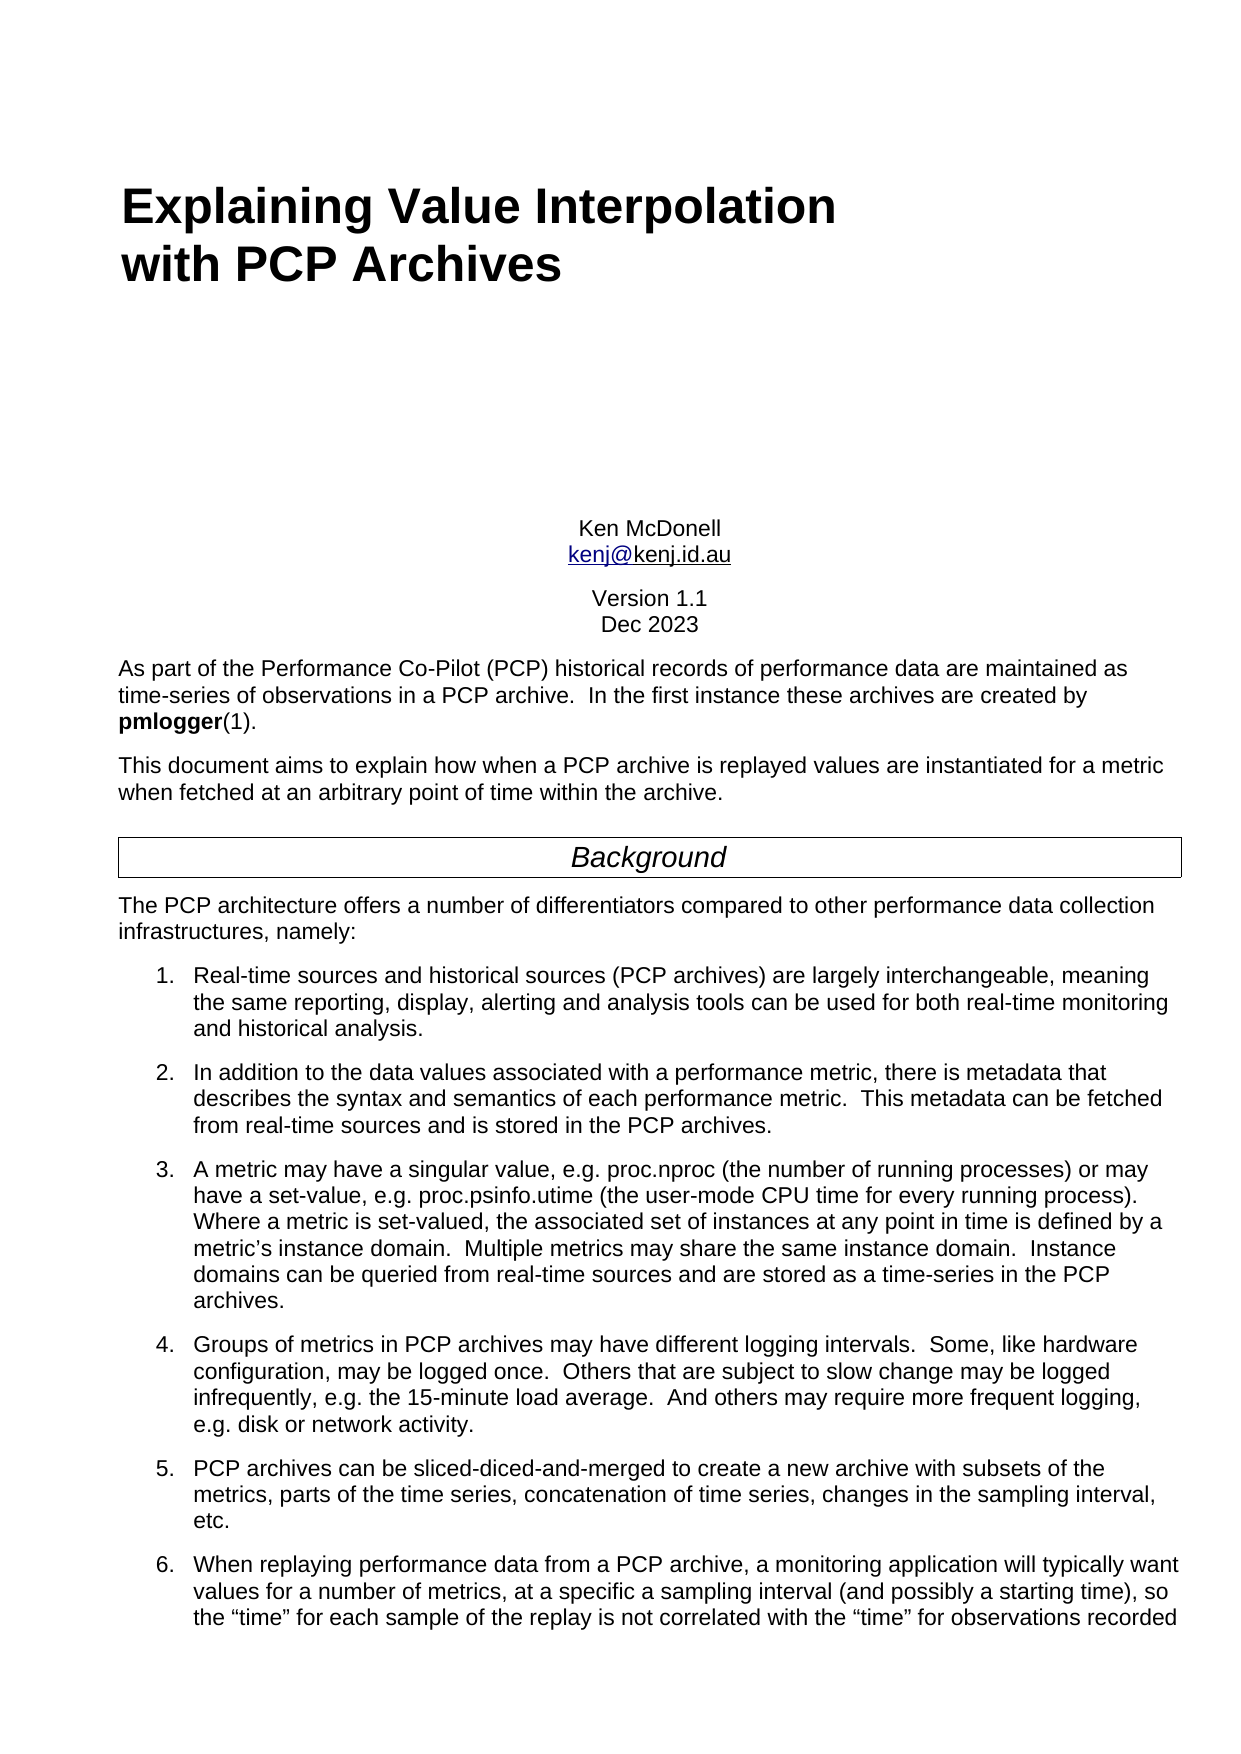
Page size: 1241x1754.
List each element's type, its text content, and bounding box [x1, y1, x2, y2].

list A metric may have a singular value, e.g. proc.nproc (the number of running processes) or may have a set-value, e.g. proc.psinfo.utime (the user-mode CPU time for every running process). Where a metric is set-valued, the associated set of instances at any point in time is defined by a metric’s instance domain. Multiple metrics may share the same instance domain. Instance domains can be queried from real-time sources and are stored as a time-series in the PCP archives. [156, 1156, 1181, 1314]
text The PCP architecture offers a number of differentiators compared to other performance data collection infrastructures, namely: [118, 892, 1181, 944]
text This document aims to explain how when a PCP archive is replayed values are instantiated for a metric when fetched at an arbitrary point of time within the archive. [118, 752, 1181, 805]
list Groups of metrics in PCP archives may have different logging intervals. Some, like hardware configuration, may be logged once. Others that are subject to slow change may be logged infrequently, e.g. the 15-minute load average. And others may require more frequent logging, e.g. disk or network activity. [156, 1331, 1181, 1437]
list PCP archives can be sliced-diced-and-merged to create a new archive with subsets of the metrics, parts of the time series, concatenation of time series, changes in the sampling interval, etc. [156, 1454, 1181, 1534]
text Dec 2023 [118, 611, 1181, 638]
text Version 1.1 [118, 585, 1181, 611]
list Real-time sources and historical sources (PCP archives) are largely interchangeable, meaning the same reporting, display, alerting and analysis tools can be used for both real-time monitoring and historical analysis. [156, 962, 1181, 1041]
table_header [895, 149, 1181, 470]
table_header Explaining Value Interpolation with PCP Archives [118, 149, 894, 470]
text As part of the Performance Co-Pilot (PCP) historical records of performance data are maintained as time-series of observations in a PCP archive. In the first instance these archives are created by pmlogger(1). [118, 655, 1181, 734]
list In addition to the data values associated with a performance metric, there is metadata that describes the syntax and semantics of each performance metric. This metadata can be fetched from real-time sources and is stored in the PCP archives. [156, 1059, 1181, 1138]
text Ken McDonell kenj@kenj.id.au [118, 514, 1181, 567]
subtitle Background [119, 838, 1181, 877]
list When replaying performance data from a PCP archive, a monitoring application will typically want values for a number of metrics, at a specific a sampling interval (and possibly a starting time), so the “time” for each sample of the replay is not correlated with the “time” for observations recorded [156, 1551, 1181, 1630]
